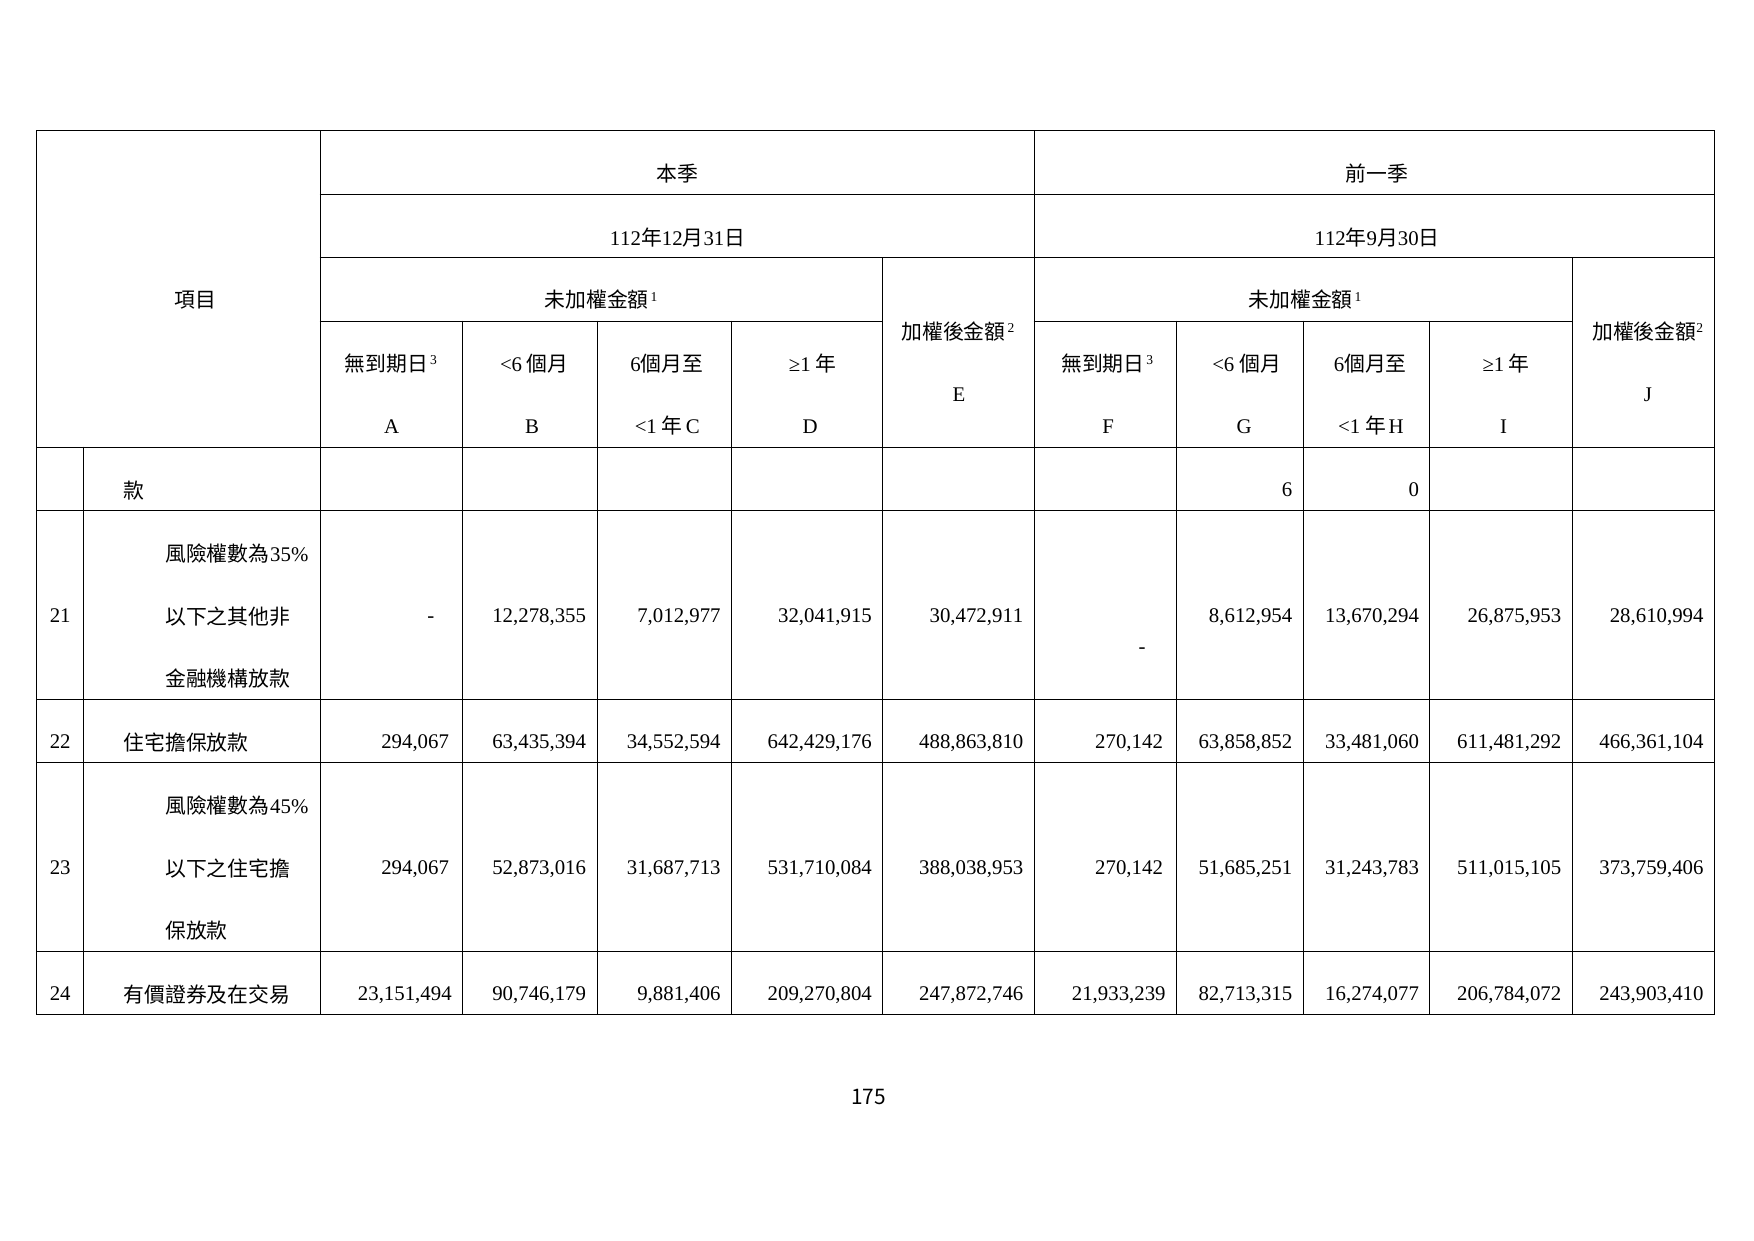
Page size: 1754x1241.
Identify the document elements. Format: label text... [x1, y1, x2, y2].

table_cell 112年9月30日 [1035, 195, 1714, 257]
table_header 前一季 [1035, 131, 1714, 193]
table_cell 31,687,713 [598, 763, 731, 951]
table_cell 0 [1304, 448, 1429, 510]
table_cell - [321, 511, 462, 699]
table_cell 9,881,406 [598, 952, 731, 1014]
table_cell 32,041,915 [732, 511, 882, 699]
table_header 項目 [37, 131, 320, 447]
table_cell <6個月 G [1177, 322, 1303, 447]
table_cell 13,670,294 [1304, 511, 1429, 699]
table_cell 8,612,954 [1177, 511, 1303, 699]
table_cell 466,361,104 [1573, 700, 1714, 762]
table_cell 12,278,355 [463, 511, 597, 699]
table_cell 63,858,852 [1177, 700, 1303, 762]
table_cell 6 [1177, 448, 1303, 510]
table_cell 247,872,746 [883, 952, 1034, 1014]
table_cell 16,274,077 [1304, 952, 1429, 1014]
table_cell 373,759,406 [1573, 763, 1714, 951]
table_cell 34,552,594 [598, 700, 731, 762]
table_cell 206,784,072 [1430, 952, 1572, 1014]
table_cell 611,481,292 [1430, 700, 1572, 762]
table_cell 加權後金額2 J [1573, 258, 1714, 447]
table_cell 531,710,084 [732, 763, 882, 951]
table_cell 6個月至 <1年H [1304, 322, 1429, 447]
table_cell 風險權數為45%以下之住宅擔保放款 [84, 763, 320, 951]
table_cell 款 [84, 448, 320, 510]
table_cell 未加權金額1 [1035, 258, 1572, 321]
table_cell [321, 448, 462, 510]
table_cell 270,142 [1035, 700, 1176, 762]
table_cell [883, 448, 1034, 510]
table_cell 270,142 [1035, 763, 1176, 951]
table_cell [1573, 448, 1714, 510]
table_cell ≥1年 I [1430, 322, 1572, 447]
table_cell 209,270,804 [732, 952, 882, 1014]
table_cell 488,863,810 [883, 700, 1034, 762]
table_cell 51,685,251 [1177, 763, 1303, 951]
table_cell 63,435,394 [463, 700, 597, 762]
table_cell 6個月至 <1年C [598, 322, 731, 447]
table_cell [1430, 448, 1572, 510]
table_cell 31,243,783 [1304, 763, 1429, 951]
table_cell 7,012,977 [598, 511, 731, 699]
table_cell 26,875,953 [1430, 511, 1572, 699]
table_cell - [1035, 511, 1176, 699]
table_cell 24 [37, 952, 83, 1014]
table_cell 住宅擔保放款 [84, 700, 320, 762]
table_cell [598, 448, 731, 510]
table_cell 243,903,410 [1573, 952, 1714, 1014]
table_cell [37, 448, 83, 510]
table_cell 294,067 [321, 700, 462, 762]
table_cell 23,151,494 [321, 952, 462, 1014]
table_cell 28,610,994 [1573, 511, 1714, 699]
table_cell 無到期日3 A [321, 322, 462, 447]
table_cell <6個月 B [463, 322, 597, 447]
table_cell 23 [37, 763, 83, 951]
table_cell 21,933,239 [1035, 952, 1176, 1014]
table_cell 294,067 [321, 763, 462, 951]
table_cell 無到期日3 F [1035, 322, 1176, 447]
table_cell ≥1年 D [732, 322, 882, 447]
table_cell 52,873,016 [463, 763, 597, 951]
table_cell 642,429,176 [732, 700, 882, 762]
table_cell 風險權數為35%以下之其他非金融機構放款 [84, 511, 320, 699]
table_cell 未加權金額1 [321, 258, 882, 321]
table_cell 112年12月31日 [321, 195, 1034, 257]
table_cell 90,746,179 [463, 952, 597, 1014]
table_cell 加權後金額2 E [883, 258, 1034, 447]
table_header 本季 [321, 131, 1034, 193]
table_cell 22 [37, 700, 83, 762]
table_cell 33,481,060 [1304, 700, 1429, 762]
table_cell 82,713,315 [1177, 952, 1303, 1014]
table_cell 21 [37, 511, 83, 699]
table_cell [463, 448, 597, 510]
table_cell [1035, 448, 1176, 510]
table_cell 有價證券及在交易 [84, 952, 320, 1014]
table_cell 30,472,911 [883, 511, 1034, 699]
table_cell [732, 448, 882, 510]
table_cell 511,015,105 [1430, 763, 1572, 951]
table_cell 388,038,953 [883, 763, 1034, 951]
